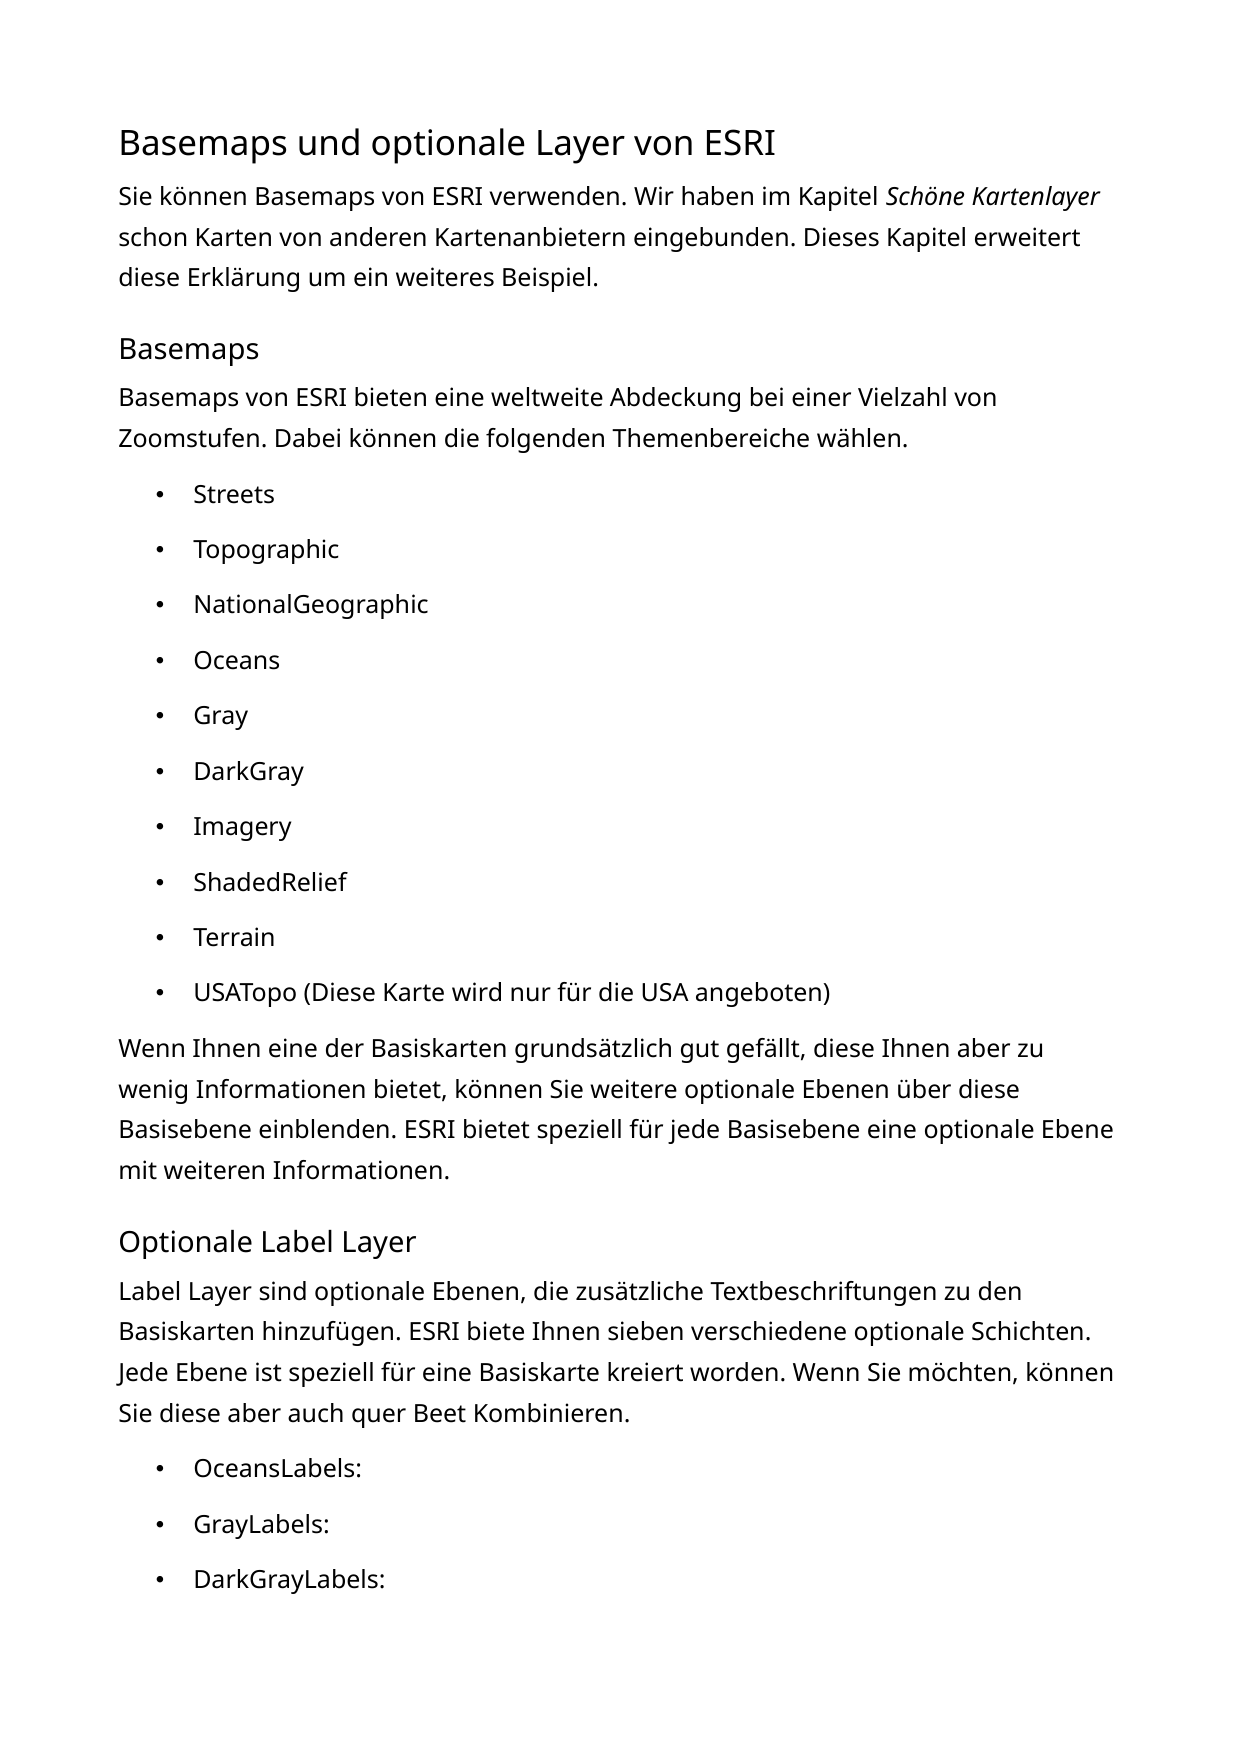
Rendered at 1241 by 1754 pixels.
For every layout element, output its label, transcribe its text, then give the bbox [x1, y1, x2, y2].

list Imagery [156, 809, 1122, 843]
list OceansLabels: [156, 1451, 1122, 1485]
subtitle Basemaps und optionale Layer von ESRI [118, 118, 1122, 166]
list DarkGrayLabels: [156, 1562, 1122, 1596]
list NationalGeographic [156, 587, 1122, 621]
list DarkGray [156, 753, 1122, 787]
text Label Layer sind optionale Ebenen, die zusätzliche Textbeschriftungen zu den Basiskarten hinzufügen. ESRI biete Ihnen sieben verschiedene optionale Schichten. Jede Ebene ist speziell für eine Basiskarte kreiert worden. Wenn Sie möchten, können Sie diese aber auch quer Beet Kombinieren. [118, 1273, 1122, 1430]
subtitle Optionale Label Layer [118, 1221, 1122, 1261]
subtitle Basemaps [118, 328, 1122, 368]
list Streets [156, 476, 1122, 510]
list Terrain [156, 920, 1122, 954]
list ShadedRelief [156, 864, 1122, 898]
list Gray [156, 698, 1122, 732]
text Sie können Basemaps von ESRI verwenden. Wir haben im Kapitel Schöne Kartenlayer schon Karten von anderen Kartenanbietern eingebunden. Dieses Kapitel erweitert diese Erklärung um ein weiteres Beispiel. [118, 178, 1122, 294]
list Topographic [156, 532, 1122, 566]
text Basemaps von ESRI bieten eine weltweite Abdeckung bei einer Vielzahl von Zoomstufen. Dabei können die folgenden Themenbereiche wählen. [118, 380, 1122, 455]
list GrayLabels: [156, 1506, 1122, 1541]
list USATopo (Diese Karte wird nur für die USA angeboten) [156, 975, 1122, 1009]
list Oceans [156, 643, 1122, 677]
text Wenn Ihnen eine der Basiskarten grundsätzlich gut gefällt, diese Ihnen aber zu wenig Informationen bietet, können Sie weitere optionale Ebenen über diese Basisebene einblenden. ESRI bietet speziell für jede Basisebene eine optionale Ebene mit weiteren Informationen. [118, 1031, 1122, 1187]
